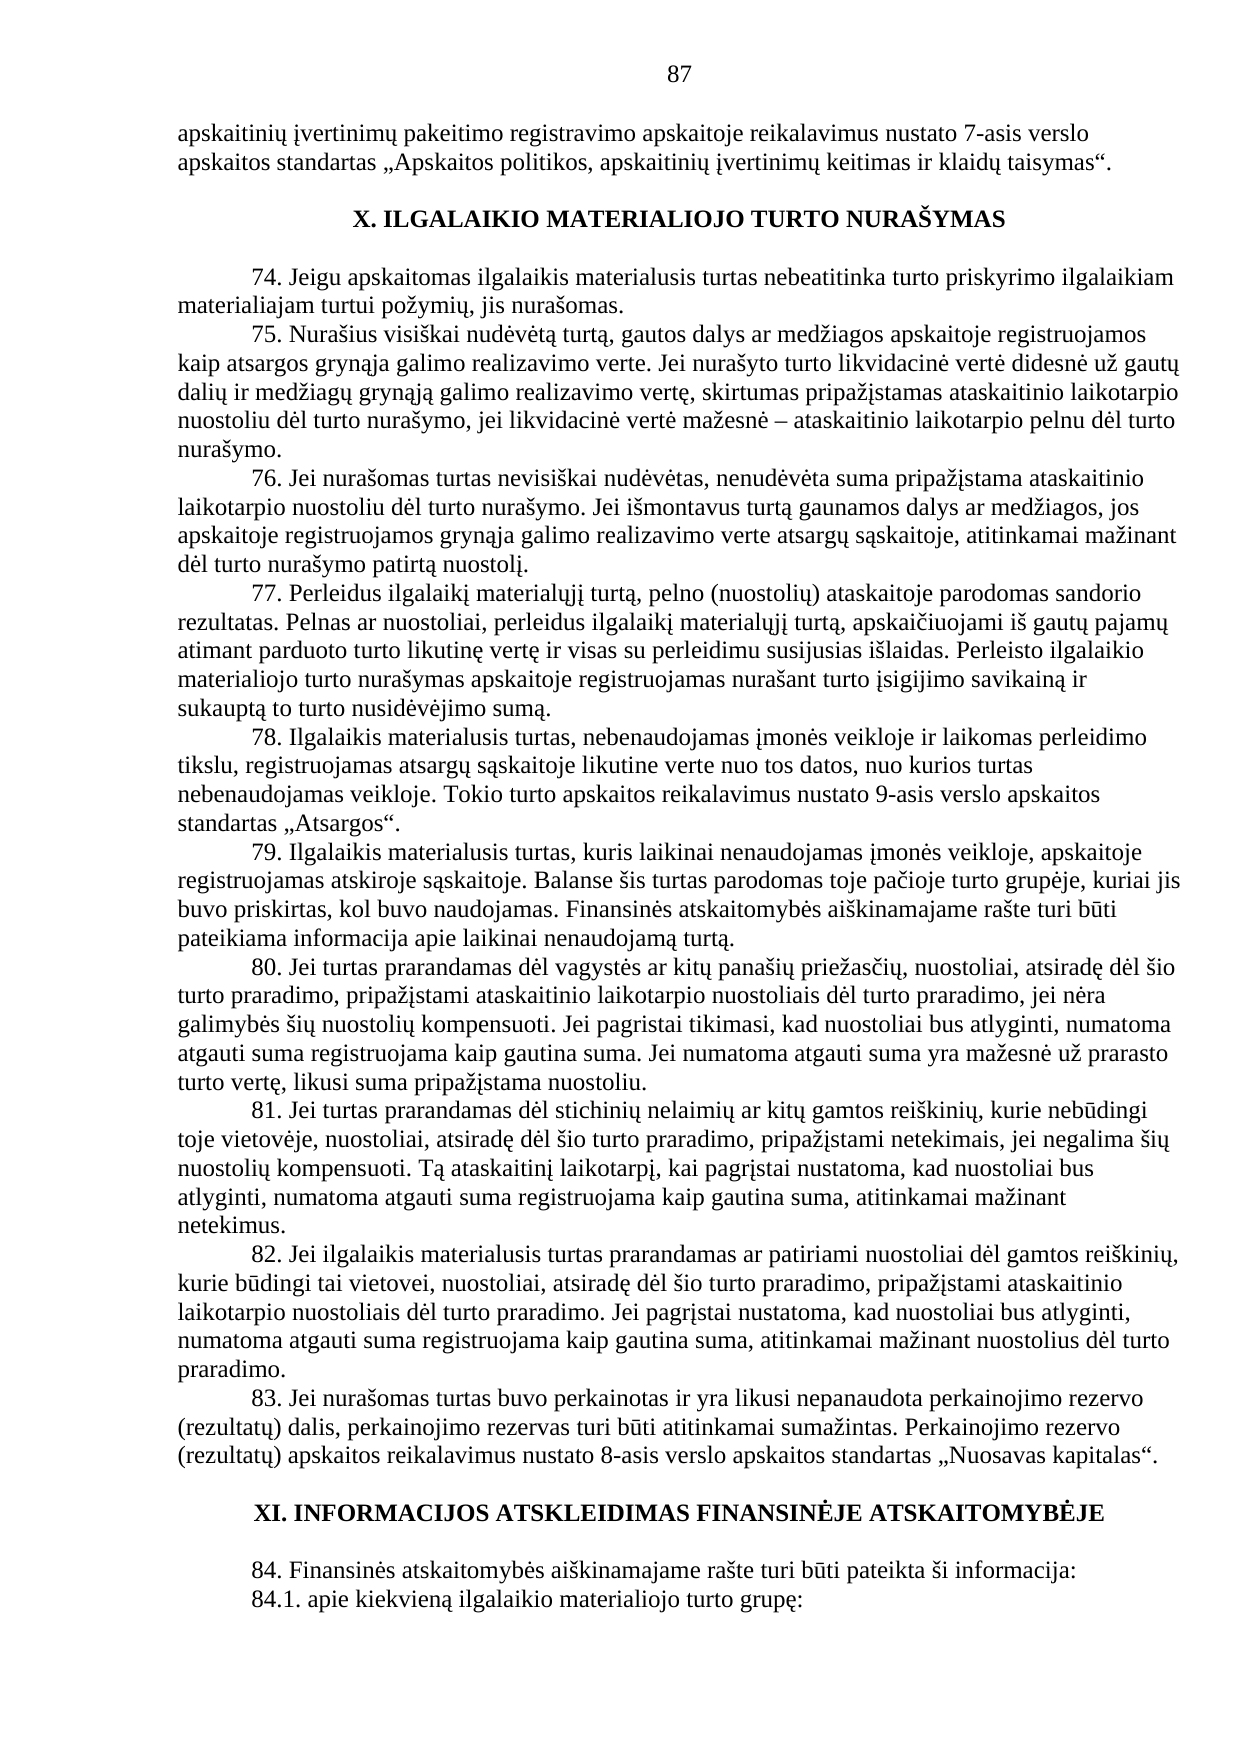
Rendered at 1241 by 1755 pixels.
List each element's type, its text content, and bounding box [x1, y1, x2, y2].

text 75. Nurašius visiškai nudėvėtą turtą, gautos dalys ar medžiagos apskaitoje registruojamos kaip atsargos grynąja galimo realizavimo verte. Jei nurašyto turto likvidacinė vertė didesnė už gautų dalių ir medžiagų grynąją galimo realizavimo vertę, skirtumas pripažįstamas ataskaitinio laikotarpio nuostoliu dėl turto nurašymo, jei likvidacinė vertė mažesnė – ataskaitinio laikotarpio pelnu dėl turto nurašymo. [177, 319, 1181, 463]
text 76. Jei nurašomas turtas nevisiškai nudėvėtas, nenudėvėta suma pripažįstama ataskaitinio laikotarpio nuostoliu dėl turto nurašymo. Jei išmontavus turtą gaunamos dalys ar medžiagos, jos apskaitoje registruojamos grynąja galimo realizavimo verte atsargų sąskaitoje, atitinkamai mažinant dėl turto nurašymo patirtą nuostolį. [177, 463, 1181, 578]
text 80. Jei turtas prarandamas dėl vagystės ar kitų panašių priežasčių, nuostoliai, atsiradę dėl šio turto praradimo, pripažįstami ataskaitinio laikotarpio nuostoliais dėl turto praradimo, jei nėra galimybės šių nuostolių kompensuoti. Jei pagristai tikimasi, kad nuostoliai bus atlyginti, numatoma atgauti suma registruojama kaip gautina suma. Jei numatoma atgauti suma yra mažesnė už prarasto turto vertę, likusi suma pripažįstama nuostoliu. [177, 952, 1181, 1096]
text 82. Jei ilgalaikis materialusis turtas prarandamas ar patiriami nuostoliai dėl gamtos reiškinių, kurie būdingi tai vietovei, nuostoliai, atsiradę dėl šio turto praradimo, pripažįstami ataskaitinio laikotarpio nuostoliais dėl turto praradimo. Jei pagrįstai nustatoma, kad nuostoliai bus atlyginti, numatoma atgauti suma registruojama kaip gautina suma, atitinkamai mažinant nuostolius dėl turto praradimo. [177, 1239, 1181, 1383]
text 79. Ilgalaikis materialusis turtas, kuris laikinai nenaudojamas įmonės veikloje, apskaitoje registruojamas atskiroje sąskaitoje. Balanse šis turtas parodomas toje pačioje turto grupėje, kuriai jis buvo priskirtas, kol buvo naudojamas. Finansinės atskaitomybės aiškinamajame rašte turi būti pateikiama informacija apie laikinai nenaudojamą turtą. [177, 837, 1181, 952]
text 84. Finansinės atskaitomybės aiškinamajame rašte turi būti pateikta ši informacija: [177, 1556, 1181, 1584]
text XI. INFORMACIJOS ATSKLEIDIMAS FINANSINĖJE ATSKAITOMYBĖJE [177, 1498, 1181, 1527]
text 77. Perleidus ilgalaikį materialųjį turtą, pelno (nuostolių) ataskaitoje parodomas sandorio rezultatas. Pelnas ar nuostoliai, perleidus ilgalaikį materialųjį turtą, apskaičiuojami iš gautų pajamų atimant parduoto turto likutinę vertę ir visas su perleidimu susijusias išlaidas. Perleisto ilgalaikio materialiojo turto nurašymas apskaitoje registruojamas nurašant turto įsigijimo savikainą ir sukauptą to turto nusidėvėjimo sumą. [177, 578, 1181, 722]
text 78. Ilgalaikis materialusis turtas, nebenaudojamas įmonės veikloje ir laikomas perleidimo tikslu, registruojamas atsargų sąskaitoje likutine verte nuo tos datos, nuo kurios turtas nebenaudojamas veikloje. Tokio turto apskaitos reikalavimus nustato 9-asis verslo apskaitos standartas „Atsargos“. [177, 722, 1181, 837]
text X. ILGALAIKIO MATERIALIOJO TURTO NURAŠYMAS [177, 204, 1181, 233]
text apskaitinių įvertinimų pakeitimo registravimo apskaitoje reikalavimus nustato 7-asis verslo apskaitos standartas „Apskaitos politikos, apskaitinių įvertinimų keitimas ir klaidų taisymas“. [177, 118, 1181, 176]
text 81. Jei turtas prarandamas dėl stichinių nelaimių ar kitų gamtos reiškinių, kurie nebūdingi toje vietovėje, nuostoliai, atsiradę dėl šio turto praradimo, pripažįstami netekimais, jei negalima šių nuostolių kompensuoti. Tą ataskaitinį laikotarpį, kai pagrįstai nustatoma, kad nuostoliai bus atlyginti, numatoma atgauti suma registruojama kaip gautina suma, atitinkamai mažinant netekimus. [177, 1096, 1181, 1239]
text 74. Jeigu apskaitomas ilgalaikis materialusis turtas nebeatitinka turto priskyrimo ilgalaikiam materialiajam turtui požymių, jis nurašomas. [177, 262, 1181, 319]
text 84.1. apie kiekvieną ilgalaikio materialiojo turto grupę: [177, 1584, 1181, 1613]
text 83. Jei nurašomas turtas buvo perkainotas ir yra likusi nepanaudota perkainojimo rezervo (rezultatų) dalis, perkainojimo rezervas turi būti atitinkamai sumažintas. Perkainojimo rezervo (rezultatų) apskaitos reikalavimus nustato 8-asis verslo apskaitos standartas „Nuosavas kapitalas“. [177, 1383, 1181, 1469]
